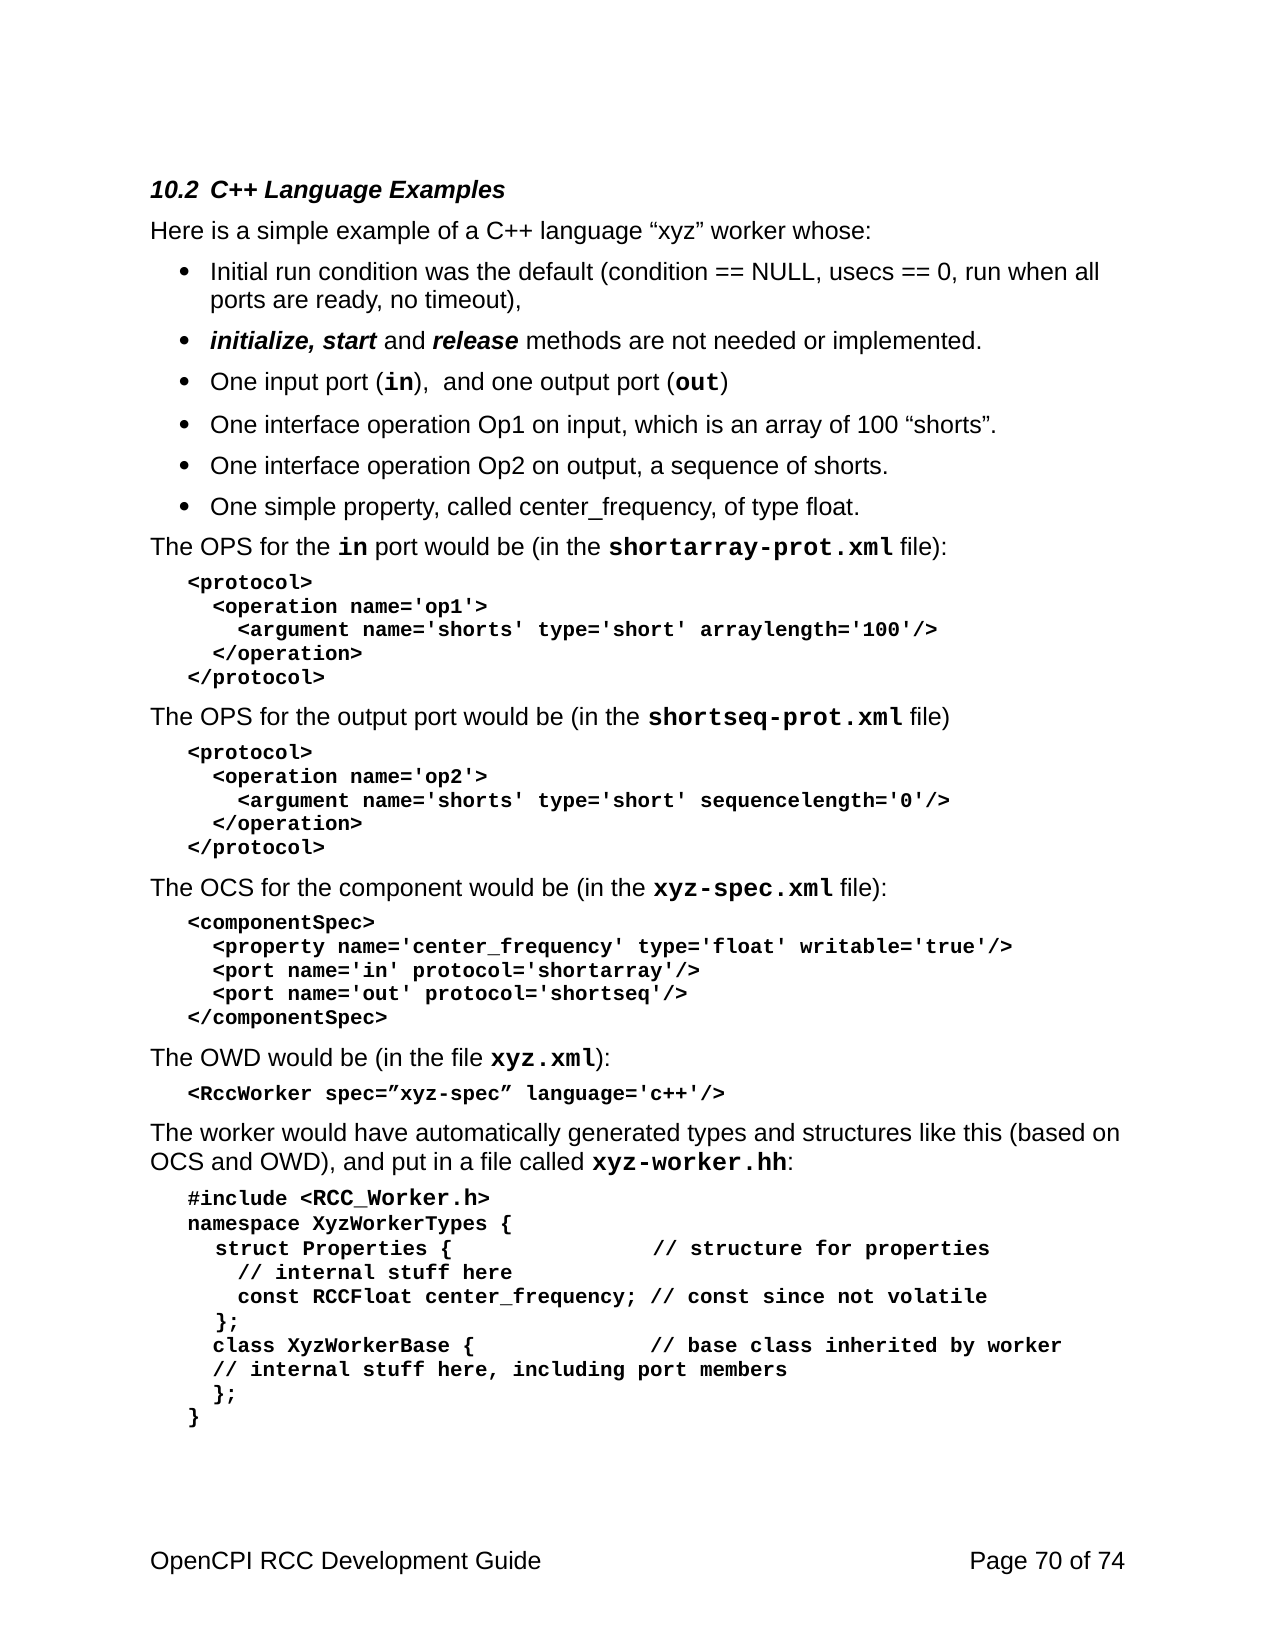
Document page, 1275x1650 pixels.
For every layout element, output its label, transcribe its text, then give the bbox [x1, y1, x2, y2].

text Here is a simple example of a C++ language “xyz” worker whose: [150, 216, 1125, 244]
list initialize, start and release methods are not needed or implemented. [180, 326, 1125, 355]
text #include <RCC_Worker.h> namespace XyzWorkerTypes { struct Properties { // structure for properties // internal stuff here const RCCFloat center_frequency; // const since not volatile }; class XyzWorkerBase { // base class inherited by worker // internal stuff here, including port members }; } [187, 1187, 1125, 1430]
subtitle C++ Language Examples [150, 175, 1125, 204]
list One simple property, called center_frequency, of type float. [180, 491, 1125, 520]
text The OCS for the component would be (in the xyz-spec.xml file): [150, 872, 1125, 903]
list Initial run condition was the default (condition == NULL, usecs == 0, run when all ports are ready, no timeout), [180, 256, 1125, 314]
text <protocol> <operation name='op1'> <argument name='shorts' type='short' arraylength='100'/> </operation> </protocol> [187, 572, 1125, 690]
list One interface operation Op2 on output, a sequence of shorts. [180, 451, 1125, 479]
text The OPS for the in port would be (in the shortarray-prot.xml file): [150, 532, 1125, 563]
text The OPS for the output port would be (in the shortseq-prot.xml file) [150, 702, 1125, 733]
text <RccWorker spec=”xyz-spec” language='c++'/> [187, 1082, 1125, 1106]
text The worker would have automatically generated types and structures like this (based on OCS and OWD), and put in a file called xyz-worker.hh: [150, 1118, 1125, 1178]
list One interface operation Op1 on input, which is an array of 100 “shorts”. [180, 410, 1125, 439]
text The OWD would be (in the file xyz.xml): [150, 1043, 1125, 1073]
list One input port (in), and one output port (out) [180, 367, 1125, 398]
text <protocol> <operation name='op2'> <argument name='shorts' type='short' sequencelength='0'/> </operation> </protocol> [187, 742, 1125, 861]
text <componentSpec> <property name='center_frequency' type='float' writable='true'/> <port name='in' protocol='shortarray'/> <port name='out' protocol='shortseq'/> </componentSpec> [187, 912, 1125, 1031]
